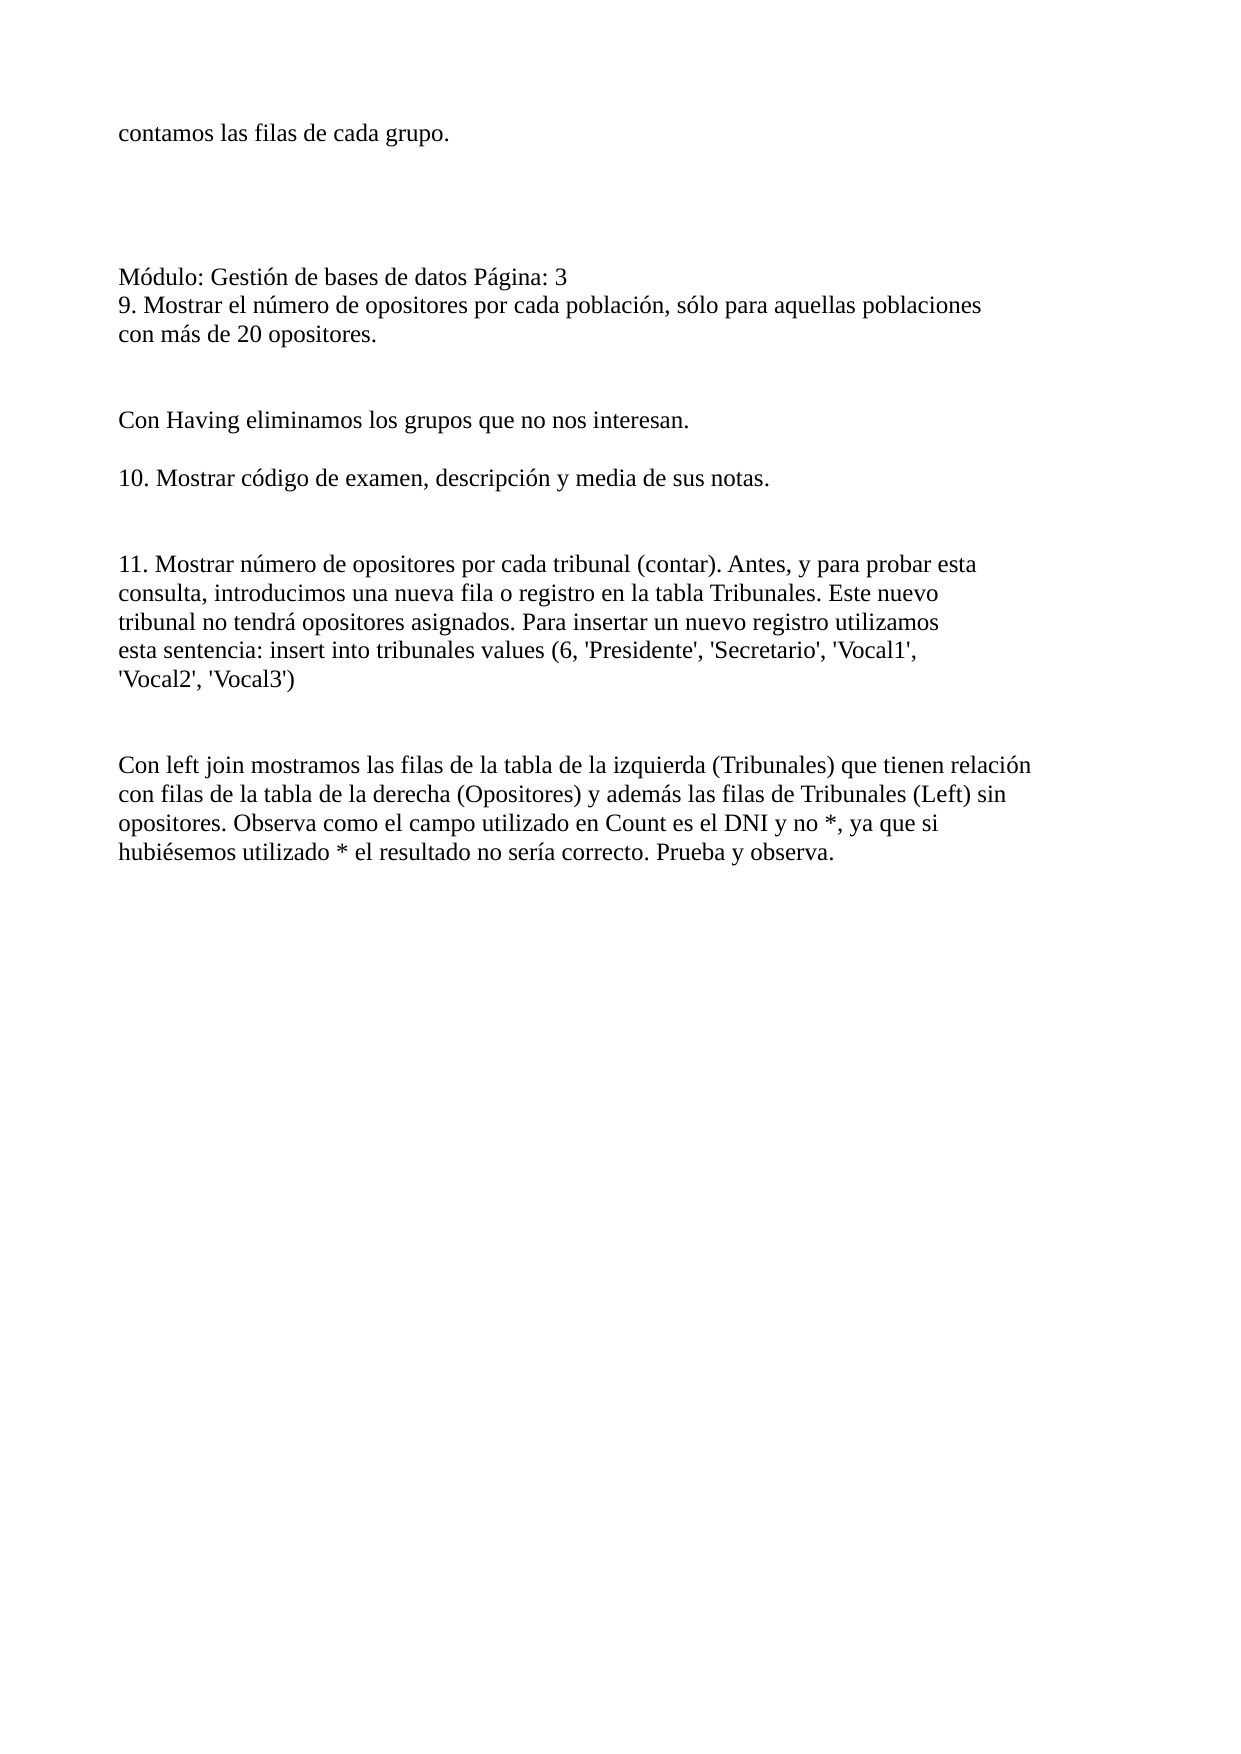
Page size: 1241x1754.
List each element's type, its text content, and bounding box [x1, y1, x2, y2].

text Con left join mostramos las filas de la tabla de la izquierda (Tribunales) que tienen relación [118, 751, 1122, 779]
text esta sentencia: insert into tribunales values (6, 'Presidente', 'Secretario', 'Vocal1', [118, 636, 1122, 664]
text consulta, introducimos una nueva fila o registro en la tabla Tribunales. Este nuevo [118, 578, 1122, 607]
text Módulo: Gestión de bases de datos Página: 3 [118, 262, 1122, 291]
text con más de 20 opositores. [118, 319, 1122, 348]
text 11. Mostrar número de opositores por cada tribunal (contar). Antes, y para probar esta [118, 549, 1122, 578]
text hubiésemos utilizado * el resultado no sería correcto. Prueba y observa. [118, 837, 1122, 866]
text Con Having eliminamos los grupos que no nos interesan. [118, 406, 1122, 434]
text 'Vocal2', 'Vocal3') [118, 664, 1122, 693]
text opositores. Observa como el campo utilizado en Count es el DNI y no *, ya que si [118, 808, 1122, 837]
text contamos las filas de cada grupo. [118, 118, 1122, 147]
text con filas de la tabla de la derecha (Opositores) y además las filas de Tribunales (Left) sin [118, 779, 1122, 808]
text tribunal no tendrá opositores asignados. Para insertar un nuevo registro utilizamos [118, 607, 1122, 636]
text 10. Mostrar código de examen, descripción y media de sus notas. [118, 463, 1122, 492]
text 9. Mostrar el número de opositores por cada población, sólo para aquellas poblaciones [118, 291, 1122, 319]
